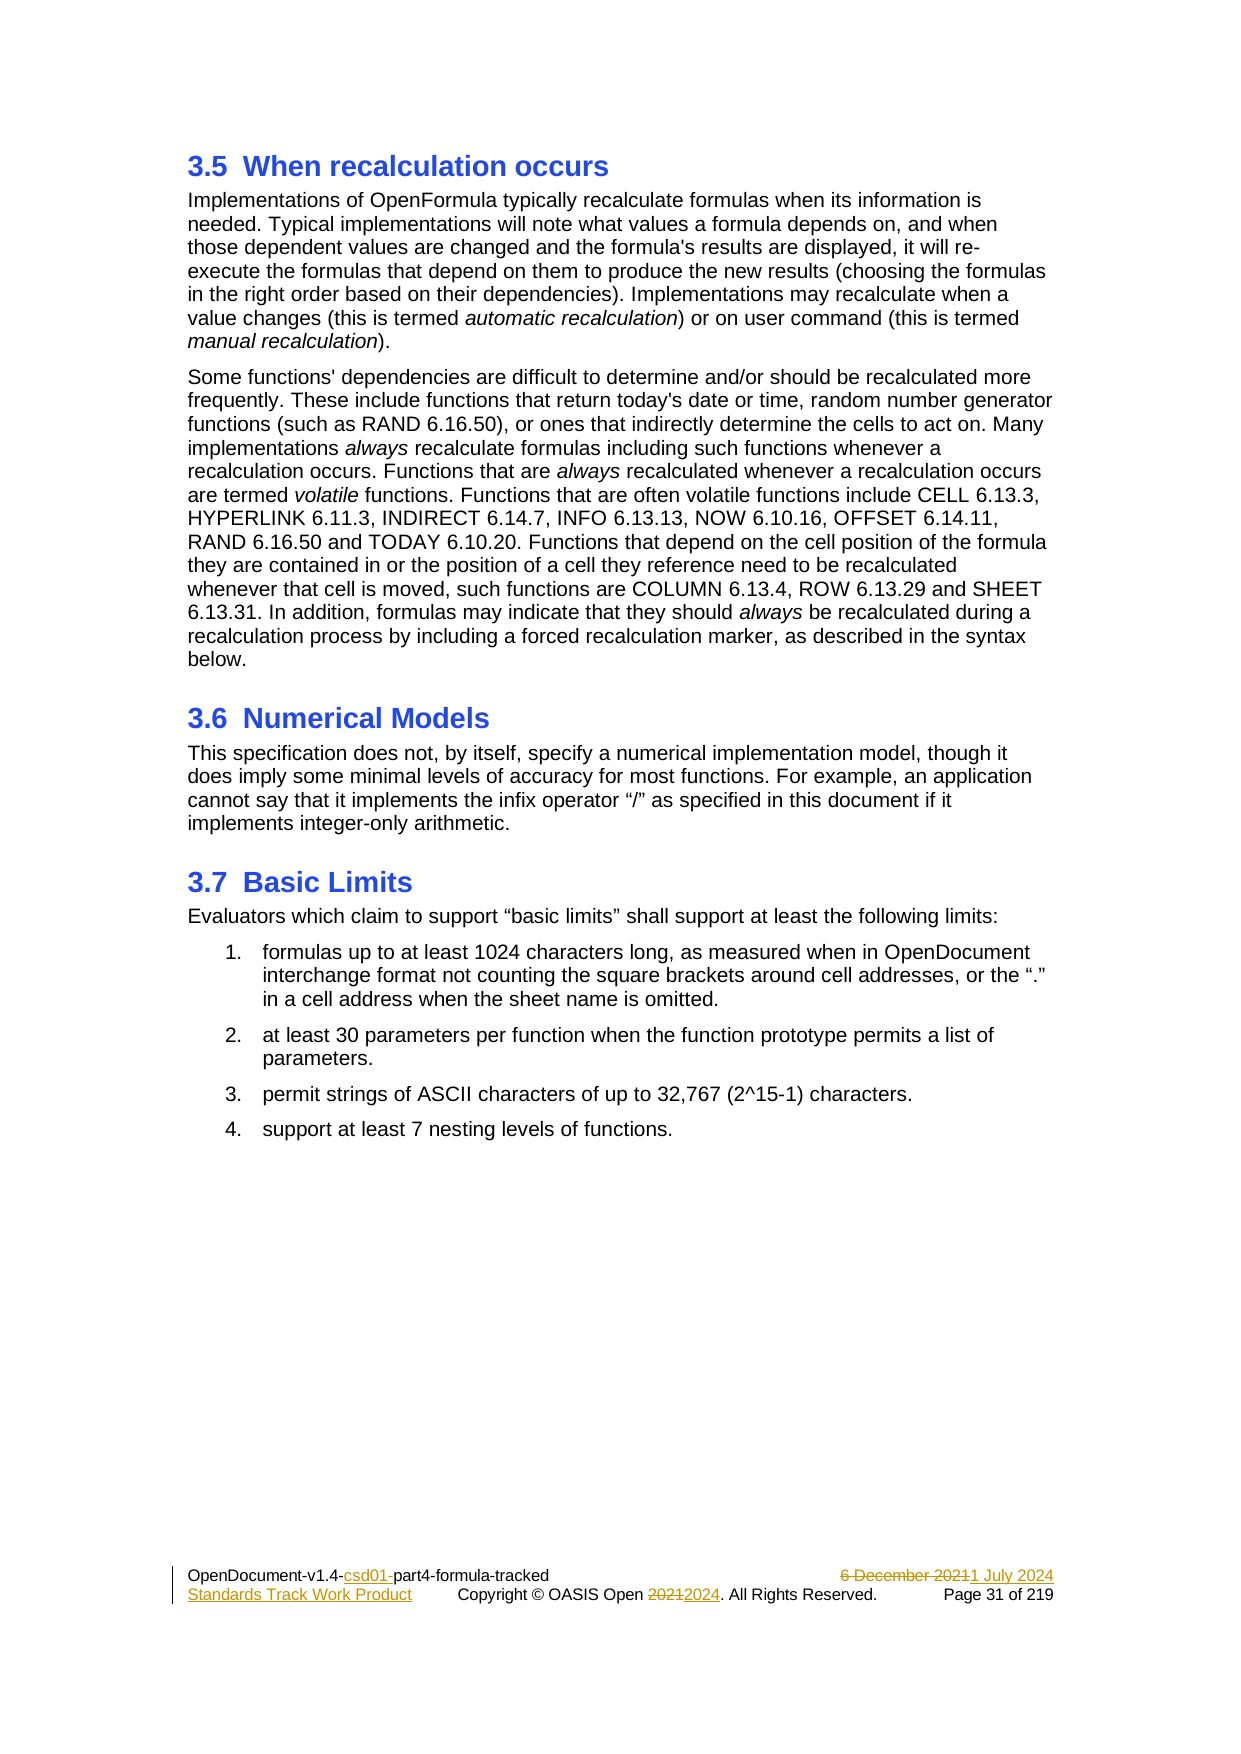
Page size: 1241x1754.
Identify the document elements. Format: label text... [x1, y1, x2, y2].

subtitle Numerical Models [187, 702, 1053, 735]
subtitle When recalculation occurs [187, 150, 1053, 182]
list formulas up to at least 1024 characters long, as measured when in OpenDocument interchange format not counting the square brackets around cell addresses, or the “.” in a cell address when the sheet name is omitted. [225, 940, 1053, 1011]
list permit strings of ASCII characters of up to 32,767 (2^15-1) characters. [225, 1082, 1053, 1106]
list support at least 7 nesting levels of functions. [225, 1118, 1053, 1141]
text Some functions' dependencies are difficult to determine and/or should be recalculated more frequently. These include functions that return today's date or time, random number generator functions (such as RAND 6.16.50), or ones that indirectly determine the cells to act on. Many implementations always recalculate formulas including such functions whenever a recalculation occurs. Functions that are always recalculated whenever a recalculation occurs are termed volatile functions. Functions that are often volatile functions include CELL 6.13.3, HYPERLINK 6.11.3, INDIRECT 6.14.7, INFO 6.13.13, NOW 6.10.16, OFFSET 6.14.11, RAND 6.16.50 and TODAY 6.10.20. Functions that depend on the cell position of the formula they are contained in or the position of a cell they reference need to be recalculated whenever that cell is moved, such functions are COLUMN 6.13.4, ROW 6.13.29 and SHEET 6.13.31. In addition, formulas may indicate that they should always be recalculated during a recalculation process by including a forced recalculation marker, as described in the syntax below. [187, 365, 1053, 671]
subtitle Basic Limits [187, 866, 1053, 899]
text This specification does not, by itself, specify a numerical implementation model, though it does imply some minimal levels of accuracy for most functions. For example, an application cannot say that it implements the infix operator “/” as specified in this document if it implements integer-only arithmetic. [187, 741, 1053, 835]
text Implementations of OpenFormula typically recalculate formulas when its information is needed. Typical implementations will note what values a formula depends on, and when those dependent values are changed and the formula's results are displayed, it will re-execute the formulas that depend on them to produce the new results (choosing the formulas in the right order based on their dependencies). Implementations may recalculate when a value changes (this is termed automatic recalculation) or on user command (this is termed manual recalculation). [187, 188, 1053, 353]
list at least 30 parameters per function when the function prototype permits a list of parameters. [225, 1023, 1053, 1070]
text Evaluators which claim to support “basic limits” shall support at least the following limits: [187, 905, 1053, 928]
